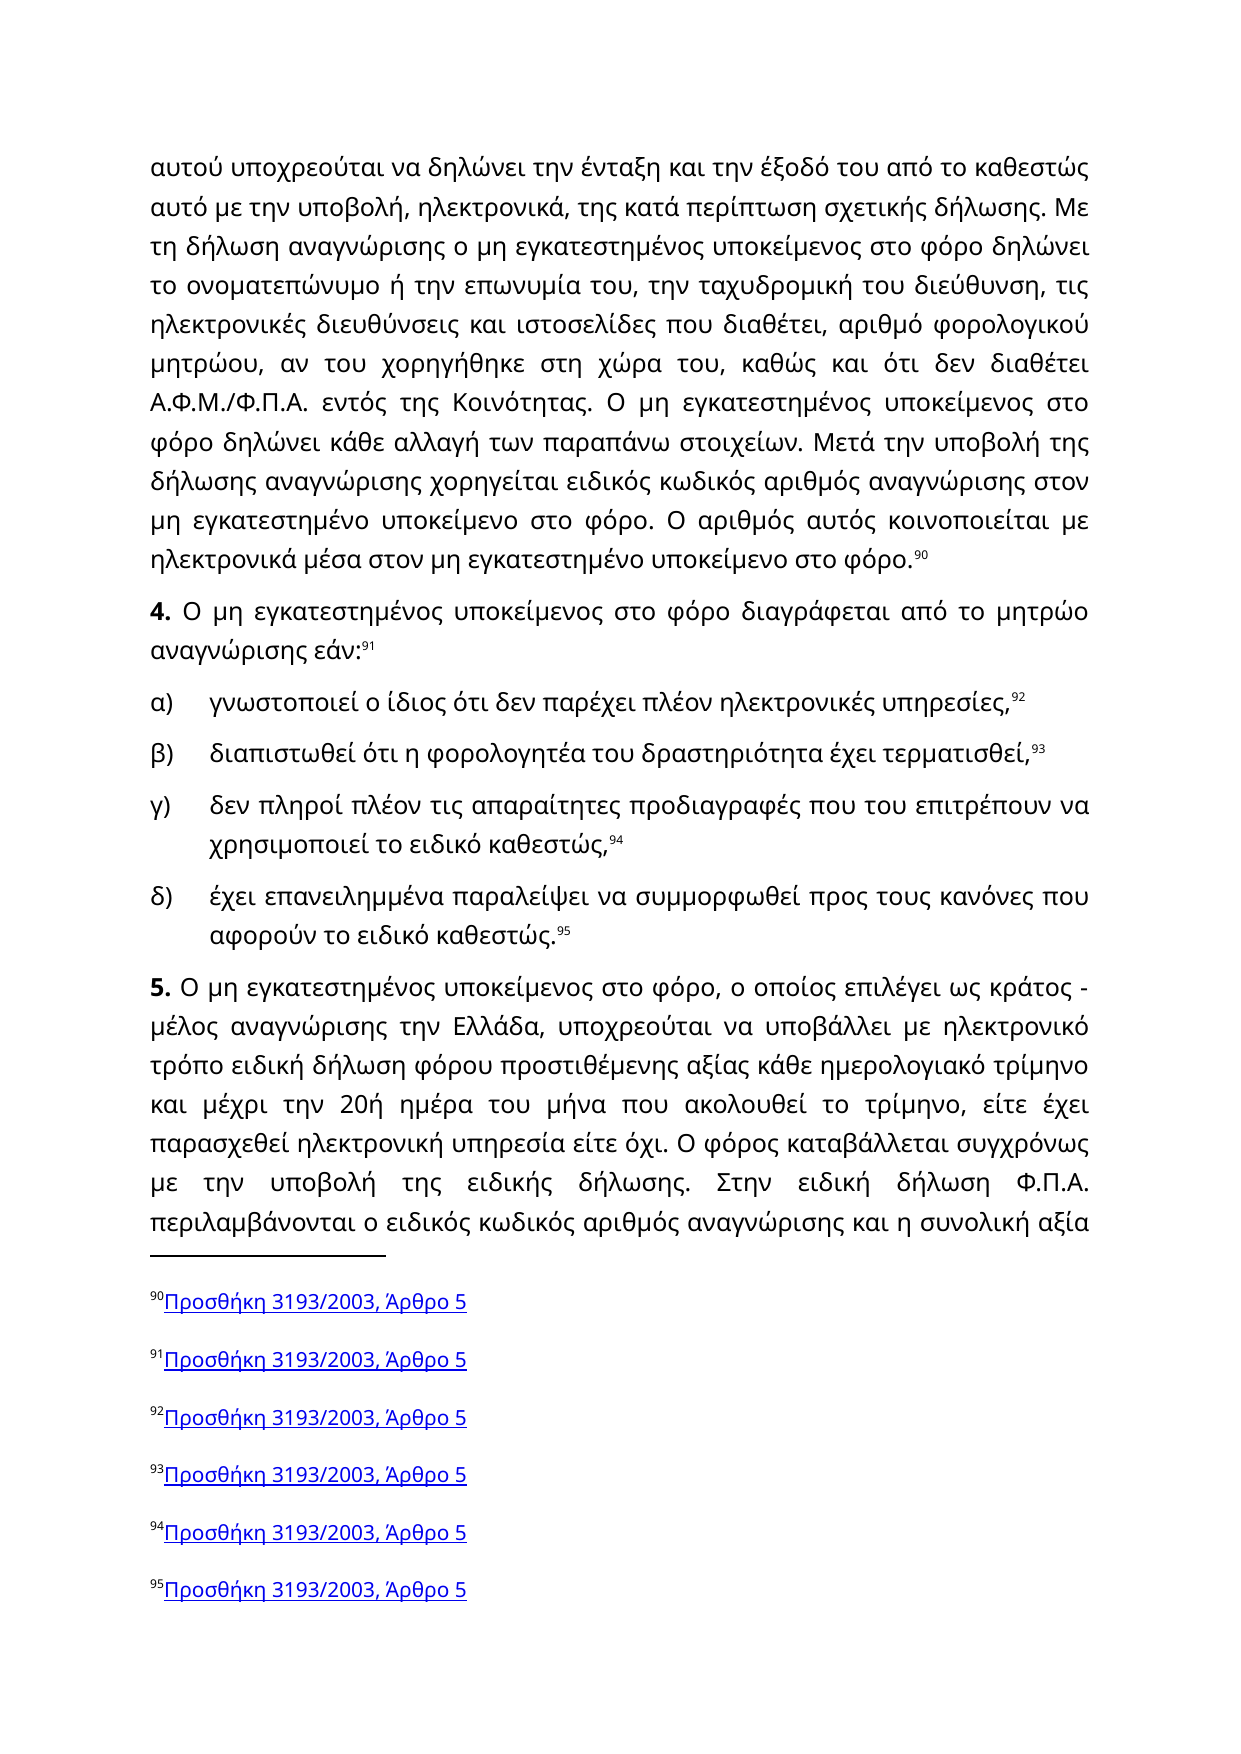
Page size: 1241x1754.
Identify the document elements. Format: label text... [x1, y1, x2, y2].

text Προσθήκη 3193/2003, Άρθρο 5 [150, 1576, 1090, 1604]
text Προσθήκη 3193/2003, Άρθρο 5 [150, 1403, 1090, 1431]
text Προσθήκη 3193/2003, Άρθρο 5 [150, 1287, 1090, 1316]
text αυτού υποχρεούται να δηλώνει την ένταξη και την έξοδό του από το καθεστώς αυτό με την υποβολή, ηλεκτρονικά, της κατά περίπτωση σχετικής δήλωσης. Με τη δήλωση αναγνώρισης ο μη εγκατεστημένος υποκείμενος στο φόρο δηλώνει το ονοματεπώνυμο ή την επωνυμία του, την ταχυδρομική του διεύθυνση, τις ηλεκτρονικές διευθύνσεις και ιστοσελίδες που διαθέτει, αριθμό φορολογικού μητρώου, αν του χορηγήθηκε στη χώρα του, καθώς και ότι δεν διαθέτει Α.Φ.Μ./Φ.Π.Α. εντός της Κοινότητας. Ο μη εγκατεστημένος υποκείμενος στο φόρο δηλώνει κάθε αλλαγή των παραπάνω στοιχείων. Μετά την υποβολή της δήλωσης αναγνώρισης χορηγείται ειδικός κωδικός αριθμός αναγνώρισης στον μη εγκατεστημένο υποκείμενο στο φόρο. Ο αριθμός αυτός κοινοποιείται με ηλεκτρονικά μέσα στον μη εγκατεστημένο υποκείμενο στο φόρο. [150, 150, 1090, 576]
list γ) δεν πληροί πλέον τις απαραίτητες προδιαγραφές που του επιτρέπουν να χρησιμοποιεί το ειδικό καθεστώς, [150, 787, 1090, 861]
list α) γνωστοποιεί ο ίδιος ότι δεν παρέχει πλέον ηλεκτρονικές υπηρεσίες, [150, 684, 1090, 718]
text Προσθήκη 3193/2003, Άρθρο 5 [150, 1518, 1090, 1546]
text Προσθήκη 3193/2003, Άρθρο 5 [150, 1460, 1090, 1489]
list β) διαπιστωθεί ότι η φορολογητέα του δραστηριότητα έχει τερματισθεί, [150, 736, 1090, 770]
text 4. Ο μη εγκατεστημένος υποκείμενος στο φόρο διαγράφεται από το μητρώο αναγνώρισης εάν: [150, 593, 1090, 667]
list δ) έχει επανειλημμένα παραλείψει να συμμορφωθεί προς τους κανόνες που αφορούν το ειδικό καθεστώς. [150, 878, 1090, 952]
text Προσθήκη 3193/2003, Άρθρο 5 [150, 1345, 1090, 1373]
text 5. Ο μη εγκατεστημένος υποκείμενος στο φόρο, ο οποίος επιλέγει ως κράτος -μέλος αναγνώρισης την Ελλάδα, υποχρεούται να υποβάλλει με ηλεκτρονικό τρόπο ειδική δήλωση φόρου προστιθέμενης αξίας κάθε ημερολογιακό τρίμηνο και μέχρι την 20ή ημέρα του μήνα που ακολουθεί το τρίμηνο, είτε έχει παρασχεθεί ηλεκτρονική υπηρεσία είτε όχι. Ο φόρος καταβάλλεται συγχρόνως με την υποβολή της ειδικής δήλωσης. Στην ειδική δήλωση Φ.Π.Α. περιλαμβάνονται ο ειδικός κωδικός αριθμός αναγνώρισης και η συνολική αξία [150, 969, 1090, 1238]
